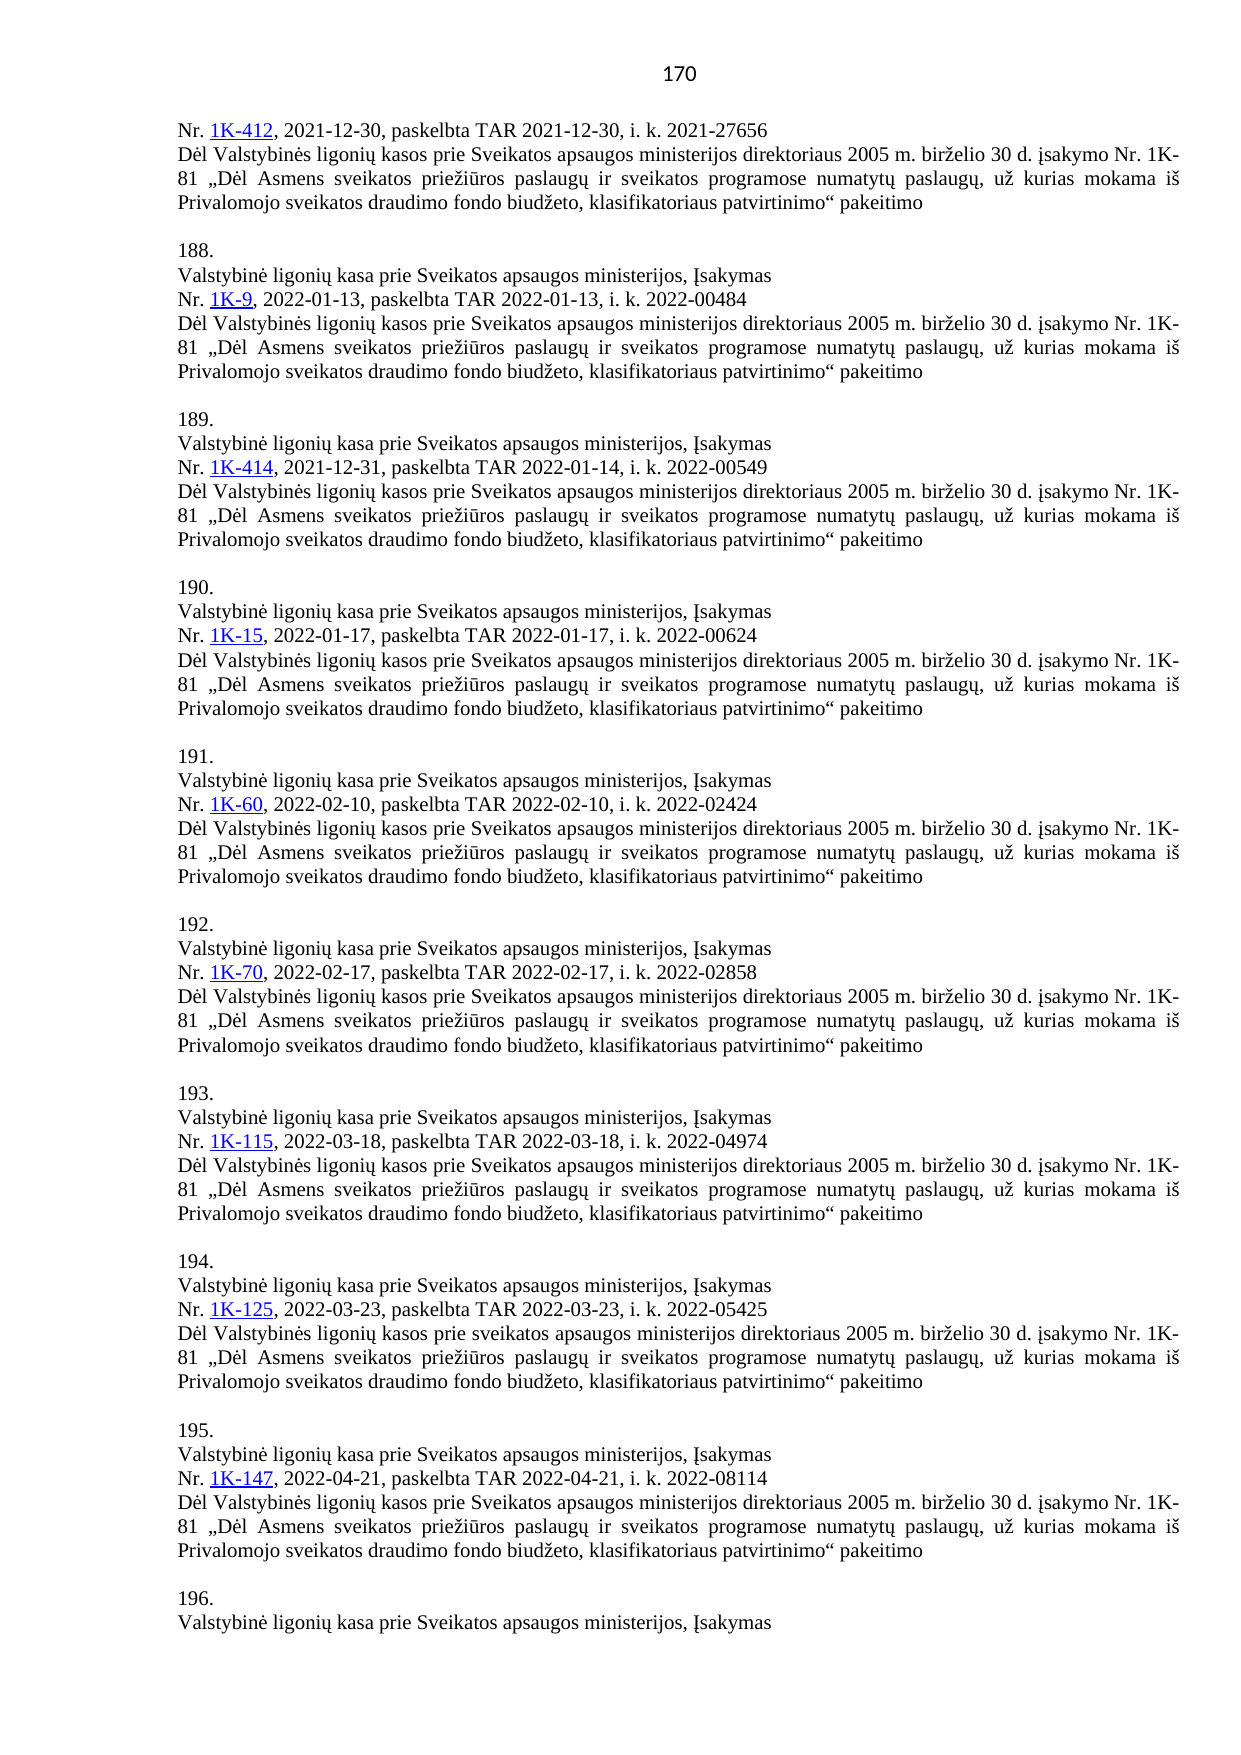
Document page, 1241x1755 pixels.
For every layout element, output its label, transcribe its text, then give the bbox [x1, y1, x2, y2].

text Dėl Valstybinės ligonių kasos prie Sveikatos apsaugos ministerijos direktoriaus 2005 m. birželio 30 d. įsakymo Nr. 1K-81 „Dėl Asmens sveikatos priežiūros paslaugų ir sveikatos programose numatytų paslaugų, už kurias mokama iš Privalomojo sveikatos draudimo fondo biudžeto, klasifikatoriaus patvirtinimo“ pakeitimo [177, 984, 1181, 1057]
text Nr. 1K-115, 2022-03-18, paskelbta TAR 2022-03-18, i. k. 2022-04974 [177, 1129, 1181, 1153]
text Valstybinė ligonių kasa prie Sveikatos apsaugos ministerijos, Įsakymas [177, 1105, 1181, 1129]
text 189. [177, 407, 1181, 431]
text Valstybinė ligonių kasa prie Sveikatos apsaugos ministerijos, Įsakymas [177, 936, 1181, 960]
text Dėl Valstybinės ligonių kasos prie Sveikatos apsaugos ministerijos direktoriaus 2005 m. birželio 30 d. įsakymo Nr. 1K-81 „Dėl Asmens sveikatos priežiūros paslaugų ir sveikatos programose numatytų paslaugų, už kurias mokama iš Privalomojo sveikatos draudimo fondo biudžeto, klasifikatoriaus patvirtinimo“ pakeitimo [177, 142, 1181, 214]
text Dėl Valstybinės ligonių kasos prie Sveikatos apsaugos ministerijos direktoriaus 2005 m. birželio 30 d. įsakymo Nr. 1K-81 „Dėl Asmens sveikatos priežiūros paslaugų ir sveikatos programose numatytų paslaugų, už kurias mokama iš Privalomojo sveikatos draudimo fondo biudžeto, klasifikatoriaus patvirtinimo“ pakeitimo [177, 647, 1181, 720]
text Valstybinė ligonių kasa prie Sveikatos apsaugos ministerijos, Įsakymas [177, 431, 1181, 455]
text Valstybinė ligonių kasa prie Sveikatos apsaugos ministerijos, Įsakymas [177, 1610, 1181, 1634]
text 194. [177, 1249, 1181, 1273]
text 188. [177, 238, 1181, 262]
text Dėl Valstybinės ligonių kasos prie Sveikatos apsaugos ministerijos direktoriaus 2005 m. birželio 30 d. įsakymo Nr. 1K-81 „Dėl Asmens sveikatos priežiūros paslaugų ir sveikatos programose numatytų paslaugų, už kurias mokama iš Privalomojo sveikatos draudimo fondo biudžeto, klasifikatoriaus patvirtinimo“ pakeitimo [177, 311, 1181, 383]
text Nr. 1K-414, 2021-12-31, paskelbta TAR 2022-01-14, i. k. 2022-00549 [177, 455, 1181, 479]
text Dėl Valstybinės ligonių kasos prie Sveikatos apsaugos ministerijos direktoriaus 2005 m. birželio 30 d. įsakymo Nr. 1K-81 „Dėl Asmens sveikatos priežiūros paslaugų ir sveikatos programose numatytų paslaugų, už kurias mokama iš Privalomojo sveikatos draudimo fondo biudžeto, klasifikatoriaus patvirtinimo“ pakeitimo [177, 1490, 1181, 1562]
text Dėl Valstybinės ligonių kasos prie Sveikatos apsaugos ministerijos direktoriaus 2005 m. birželio 30 d. įsakymo Nr. 1K-81 „Dėl Asmens sveikatos priežiūros paslaugų ir sveikatos programose numatytų paslaugų, už kurias mokama iš Privalomojo sveikatos draudimo fondo biudžeto, klasifikatoriaus patvirtinimo“ pakeitimo [177, 1153, 1181, 1225]
text Nr. 1K-9, 2022-01-13, paskelbta TAR 2022-01-13, i. k. 2022-00484 [177, 287, 1181, 311]
text Valstybinė ligonių kasa prie Sveikatos apsaugos ministerijos, Įsakymas [177, 599, 1181, 623]
text 190. [177, 575, 1181, 599]
text Valstybinė ligonių kasa prie Sveikatos apsaugos ministerijos, Įsakymas [177, 1442, 1181, 1466]
text Nr. 1K-60, 2022-02-10, paskelbta TAR 2022-02-10, i. k. 2022-02424 [177, 792, 1181, 816]
text Nr. 1K-125, 2022-03-23, paskelbta TAR 2022-03-23, i. k. 2022-05425 [177, 1297, 1181, 1321]
text Nr. 1K-147, 2022-04-21, paskelbta TAR 2022-04-21, i. k. 2022-08114 [177, 1466, 1181, 1490]
text Nr. 1K-70, 2022-02-17, paskelbta TAR 2022-02-17, i. k. 2022-02858 [177, 960, 1181, 984]
text Dėl Valstybinės ligonių kasos prie Sveikatos apsaugos ministerijos direktoriaus 2005 m. birželio 30 d. įsakymo Nr. 1K-81 „Dėl Asmens sveikatos priežiūros paslaugų ir sveikatos programose numatytų paslaugų, už kurias mokama iš Privalomojo sveikatos draudimo fondo biudžeto, klasifikatoriaus patvirtinimo“ pakeitimo [177, 479, 1181, 551]
text Dėl Valstybinės ligonių kasos prie Sveikatos apsaugos ministerijos direktoriaus 2005 m. birželio 30 d. įsakymo Nr. 1K-81 „Dėl Asmens sveikatos priežiūros paslaugų ir sveikatos programose numatytų paslaugų, už kurias mokama iš Privalomojo sveikatos draudimo fondo biudžeto, klasifikatoriaus patvirtinimo“ pakeitimo [177, 816, 1181, 888]
text Nr. 1K-15, 2022-01-17, paskelbta TAR 2022-01-17, i. k. 2022-00624 [177, 623, 1181, 647]
text 192. [177, 912, 1181, 936]
text 195. [177, 1417, 1181, 1442]
text Valstybinė ligonių kasa prie Sveikatos apsaugos ministerijos, Įsakymas [177, 768, 1181, 792]
text Dėl Valstybinės ligonių kasos prie sveikatos apsaugos ministerijos direktoriaus 2005 m. birželio 30 d. įsakymo Nr. 1K-81 „Dėl Asmens sveikatos priežiūros paslaugų ir sveikatos programose numatytų paslaugų, už kurias mokama iš Privalomojo sveikatos draudimo fondo biudžeto, klasifikatoriaus patvirtinimo“ pakeitimo [177, 1321, 1181, 1393]
text 193. [177, 1081, 1181, 1105]
text Nr. 1K-412, 2021-12-30, paskelbta TAR 2021-12-30, i. k. 2021-27656 [177, 118, 1181, 142]
text Valstybinė ligonių kasa prie Sveikatos apsaugos ministerijos, Įsakymas [177, 262, 1181, 287]
text 196. [177, 1586, 1181, 1610]
text 191. [177, 744, 1181, 768]
text Valstybinė ligonių kasa prie Sveikatos apsaugos ministerijos, Įsakymas [177, 1273, 1181, 1297]
